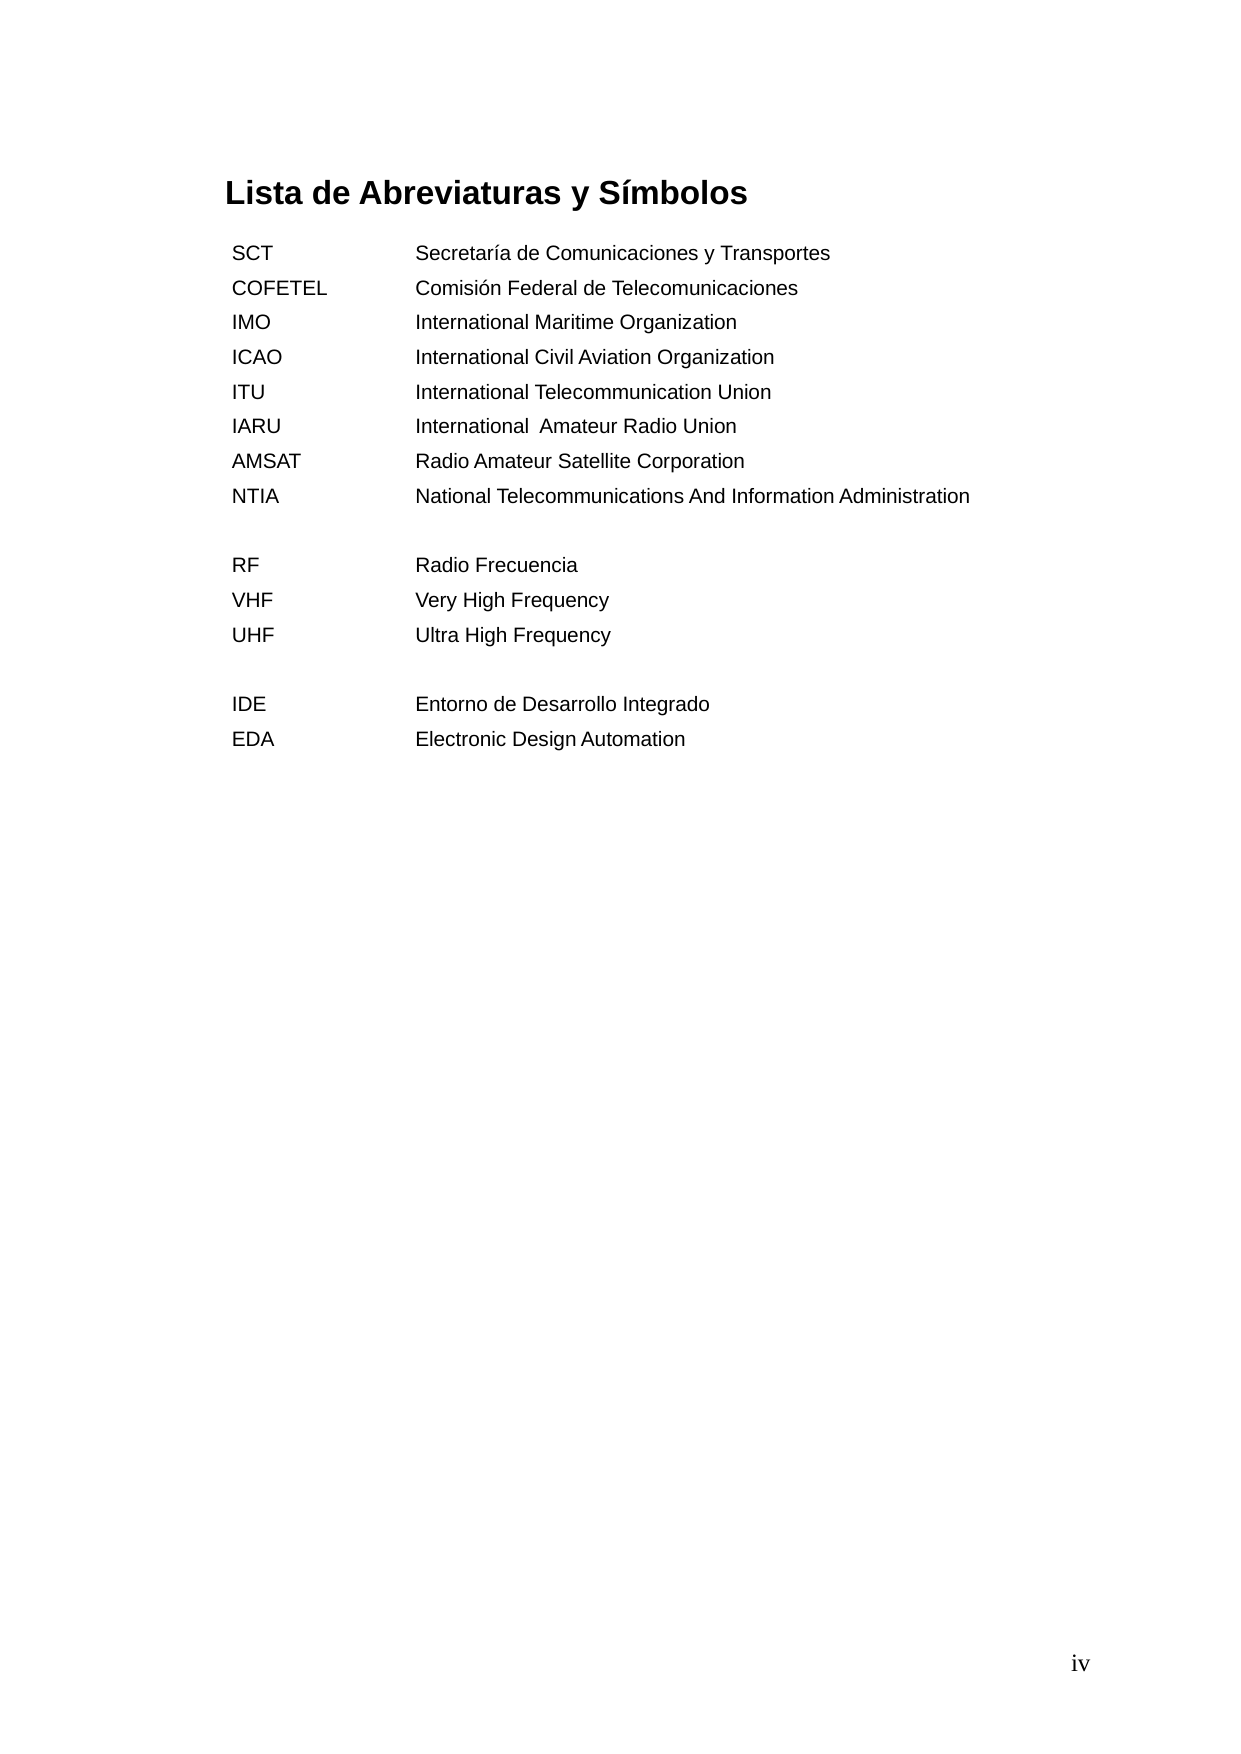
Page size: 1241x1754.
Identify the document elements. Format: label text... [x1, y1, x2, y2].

table_cell Entorno de Desarrollo Integrado [410, 687, 1088, 722]
table_cell Radio Amateur Satellite Corporation [410, 444, 1088, 479]
table_cell [410, 860, 1088, 895]
table_cell ITU [226, 375, 409, 409]
table_cell [226, 895, 409, 930]
table_cell [226, 514, 409, 548]
table_cell Comisión Federal de Telecomunicaciones [410, 271, 1088, 305]
subtitle Lista de Abreviaturas y Símbolos [225, 175, 1090, 212]
table_header Secretaría de Comunicaciones y Transportes [410, 236, 1088, 271]
table_cell [410, 895, 1088, 930]
table_cell National Telecommunications And Information Administration [410, 479, 1088, 513]
table_cell [226, 756, 409, 791]
table_cell [410, 756, 1088, 791]
table_cell [410, 652, 1088, 687]
table_cell International Civil Aviation Organization [410, 340, 1088, 375]
table_cell IMO [226, 305, 409, 340]
table_cell Ultra High Frequency [410, 618, 1088, 652]
table_cell [410, 791, 1088, 826]
table_cell International Telecommunication Union [410, 375, 1088, 409]
table_cell NTIA [226, 479, 409, 513]
table_cell COFETEL [226, 271, 409, 305]
table_cell [410, 514, 1088, 548]
table_cell VHF [226, 583, 409, 617]
table_cell Radio Frecuencia [410, 548, 1088, 583]
table_cell ICAO [226, 340, 409, 375]
table_cell IARU [226, 409, 409, 444]
table_cell [226, 791, 409, 826]
table_cell [226, 860, 409, 895]
table_cell [226, 652, 409, 687]
table_cell AMSAT [226, 444, 409, 479]
table_cell IDE [226, 687, 409, 722]
table_cell International Amateur Radio Union [410, 409, 1088, 444]
table_cell Very High Frequency [410, 583, 1088, 617]
table_cell RF [226, 548, 409, 583]
table_cell [410, 826, 1088, 860]
table_header SCT [226, 236, 409, 271]
table_cell UHF [226, 618, 409, 652]
table_cell [226, 826, 409, 860]
table_cell EDA [226, 722, 409, 756]
table_cell International Maritime Organization [410, 305, 1088, 340]
table_cell Electronic Design Automation [410, 722, 1088, 756]
